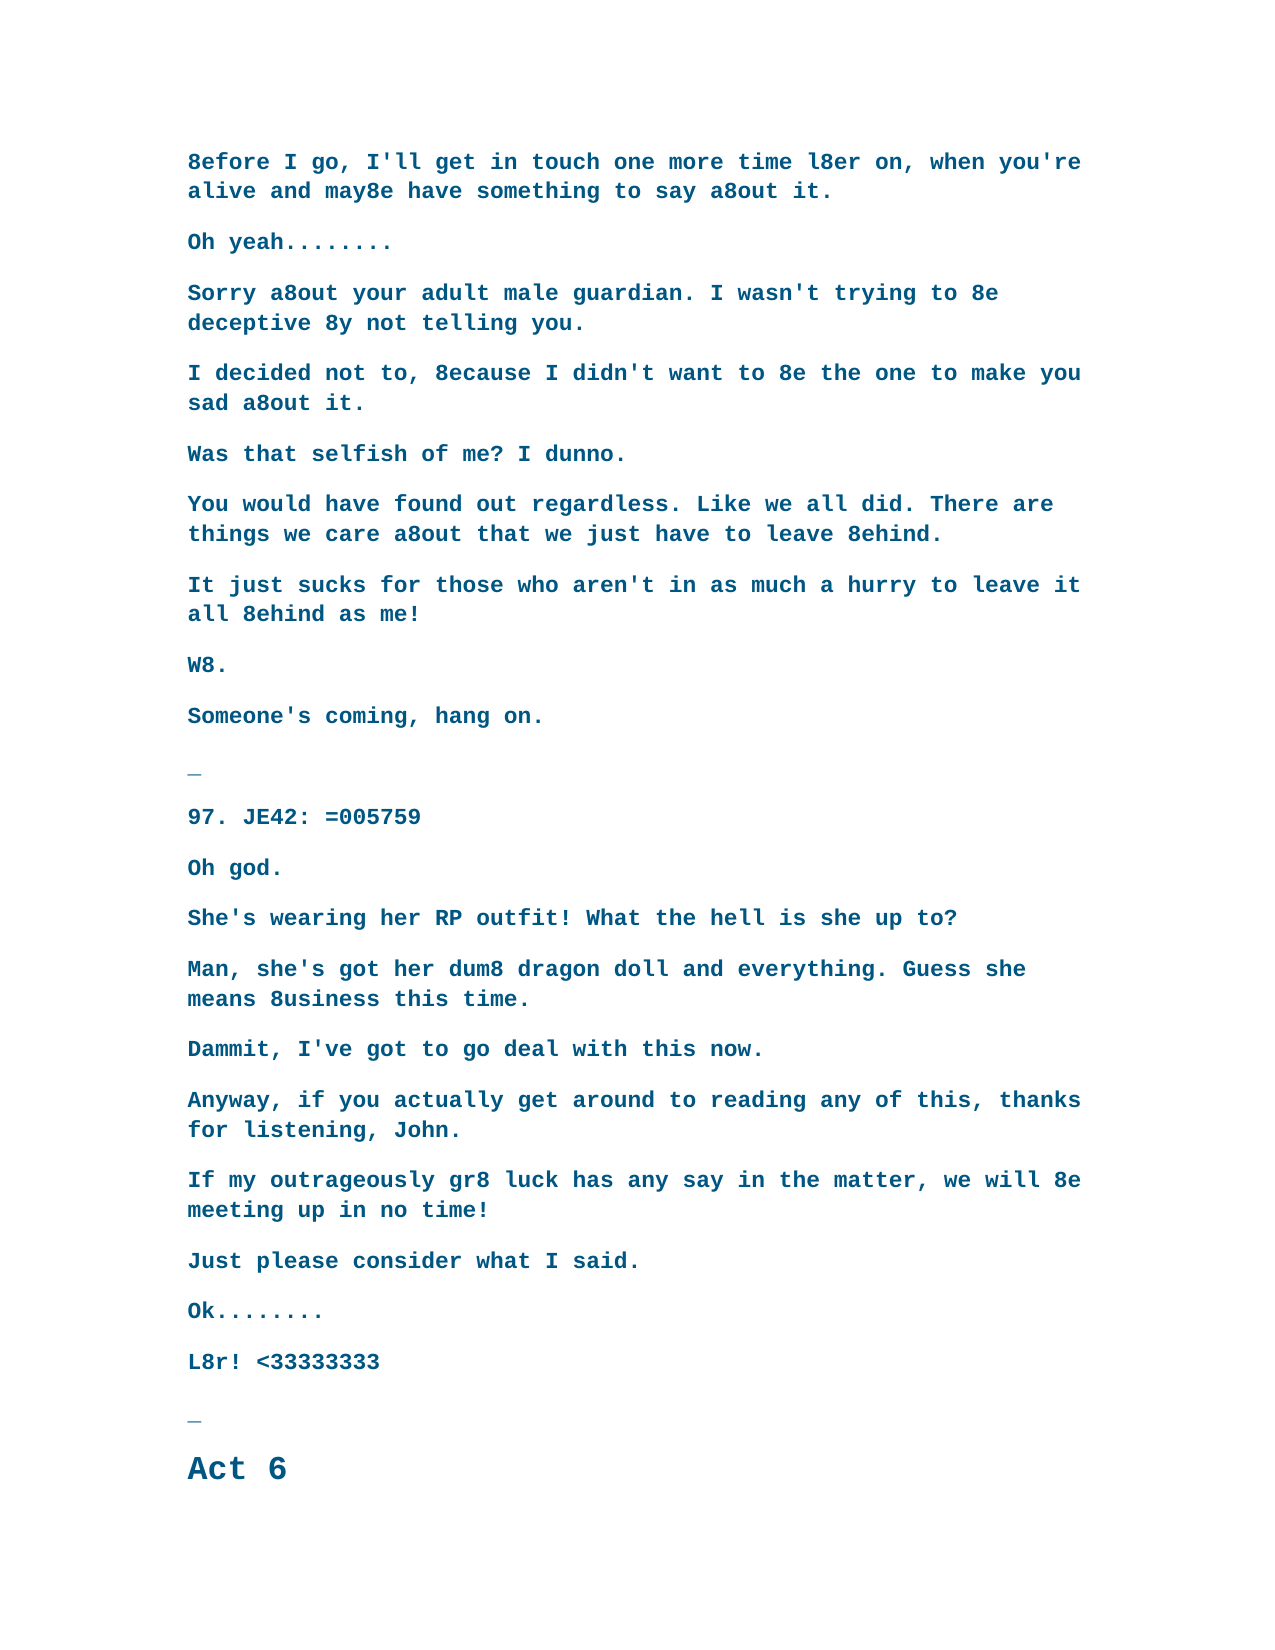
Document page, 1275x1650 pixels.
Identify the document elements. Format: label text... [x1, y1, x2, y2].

text Act 6 [187, 1451, 1087, 1489]
text I decided not to, 8ecause I didn't want to 8e the one to make you sad a8out it. [187, 361, 1087, 417]
text 8efore I go, I'll get in touch one more time l8er on, when you're alive and may8e have something to say a8out it. [187, 150, 1087, 206]
text It just sucks for those who aren't in as much a hurry to leave it all 8ehind as me! [187, 573, 1087, 629]
text You would have found out regardless. Like we all did. There are things we care a8out that we just have to leave 8ehind. [187, 492, 1087, 548]
text _ [187, 1401, 1087, 1427]
text W8. [187, 653, 1087, 679]
text Anyway, if you actually get around to reading any of this, thanks for listening, John. [187, 1088, 1087, 1144]
text L8r! <33333333 [187, 1350, 1087, 1376]
text _ [187, 754, 1087, 781]
text She's wearing her RP outfit! What the hell is she up to? [187, 906, 1087, 932]
text Sorry a8out your adult male guardian. I wasn't trying to 8e deceptive 8y not telling you. [187, 281, 1087, 337]
text Oh god. [187, 856, 1087, 882]
text Dammit, I've got to go deal with this now. [187, 1037, 1087, 1063]
text 97. JE42: =005759 [187, 805, 1087, 831]
text Was that selfish of me? I dunno. [187, 442, 1087, 468]
text Oh yeah........ [187, 230, 1087, 256]
text If my outrageously gr8 luck has any say in the matter, we will 8e meeting up in no time! [187, 1168, 1087, 1224]
text Man, she's got her dum8 dragon doll and everything. Guess she means 8usiness this time. [187, 957, 1087, 1013]
text Ok........ [187, 1299, 1087, 1326]
text Someone's coming, hang on. [187, 704, 1087, 730]
text Just please consider what I said. [187, 1249, 1087, 1275]
